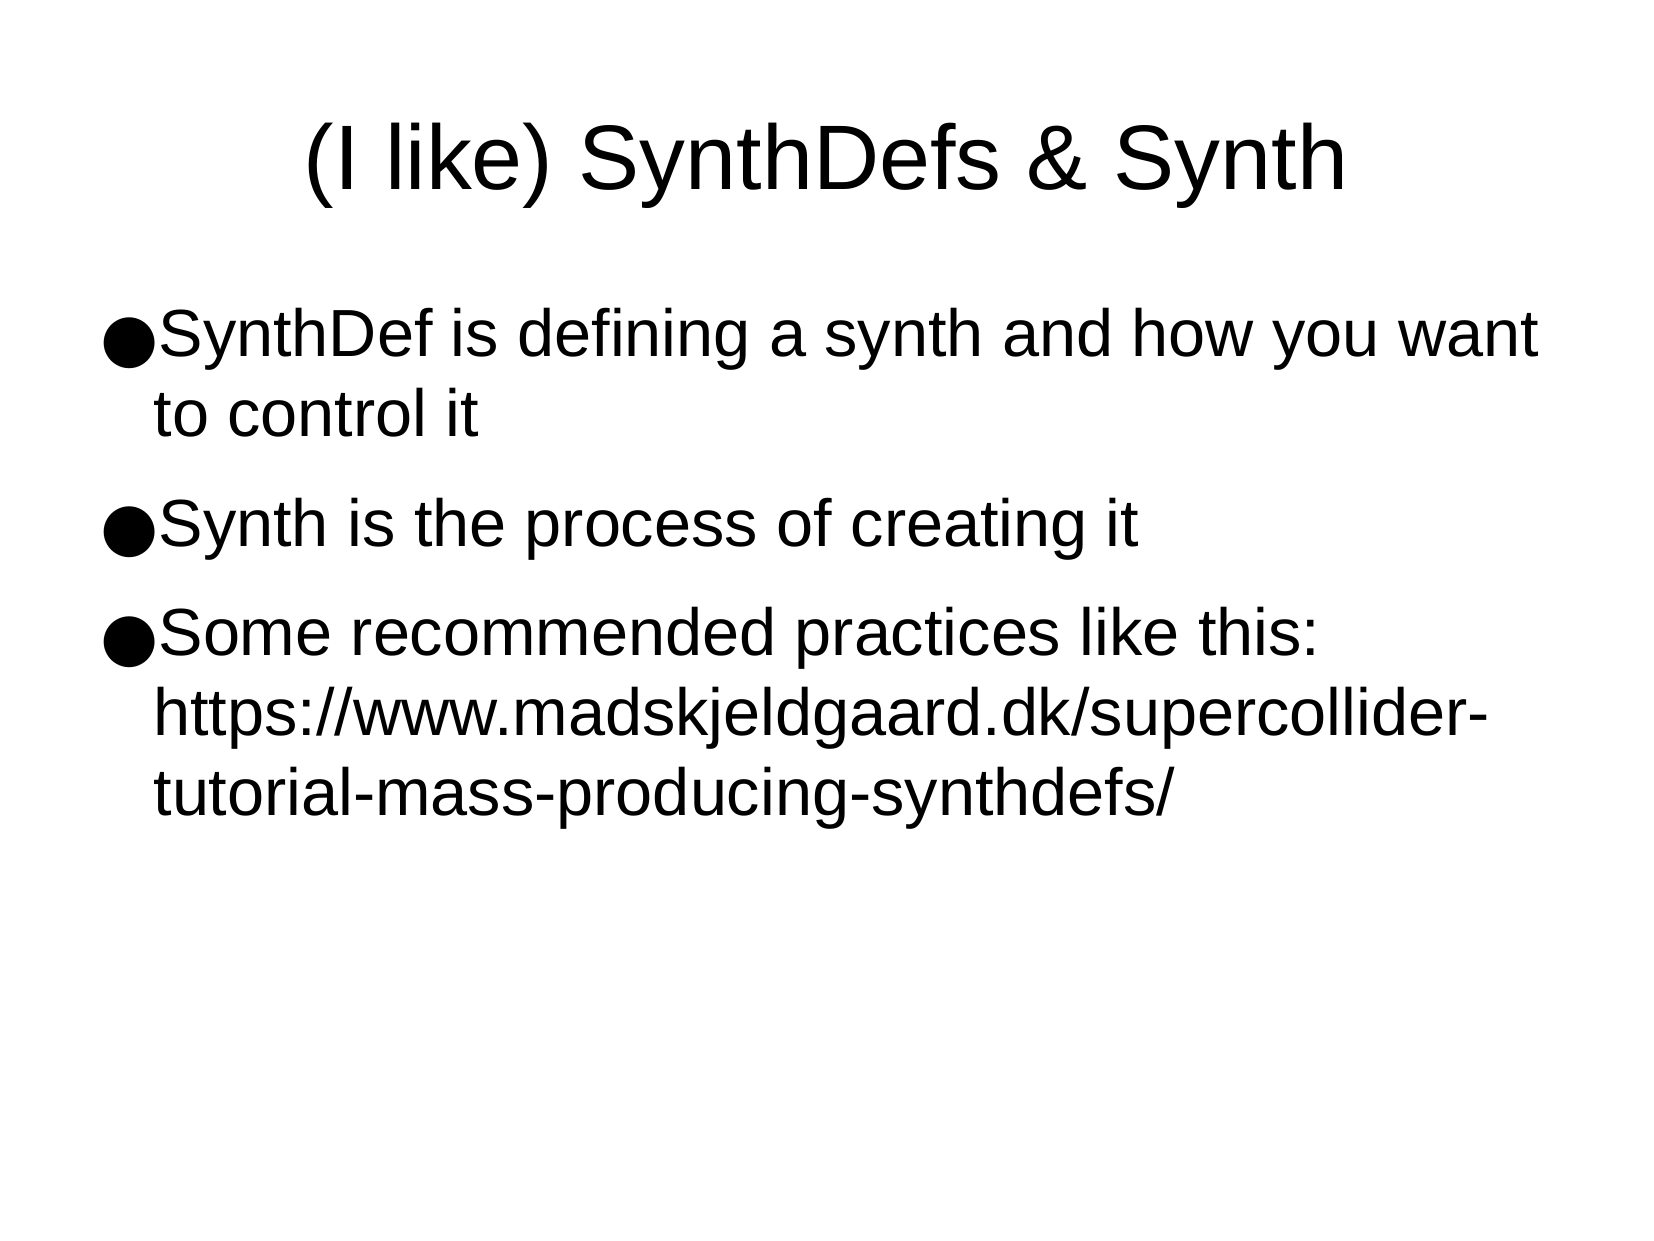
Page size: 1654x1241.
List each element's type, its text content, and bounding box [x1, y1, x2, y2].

text_box (I like) SynthDefs & Synth [82, 49, 1571, 257]
text_box SynthDef is defining a synth and how you want to control it Synth is the process of creating it Some recommended practices like this: https://www.madskjeldgaard.dk/supercollider-tutorial-mass-producing-synthdefs/ [82, 290, 1571, 1109]
